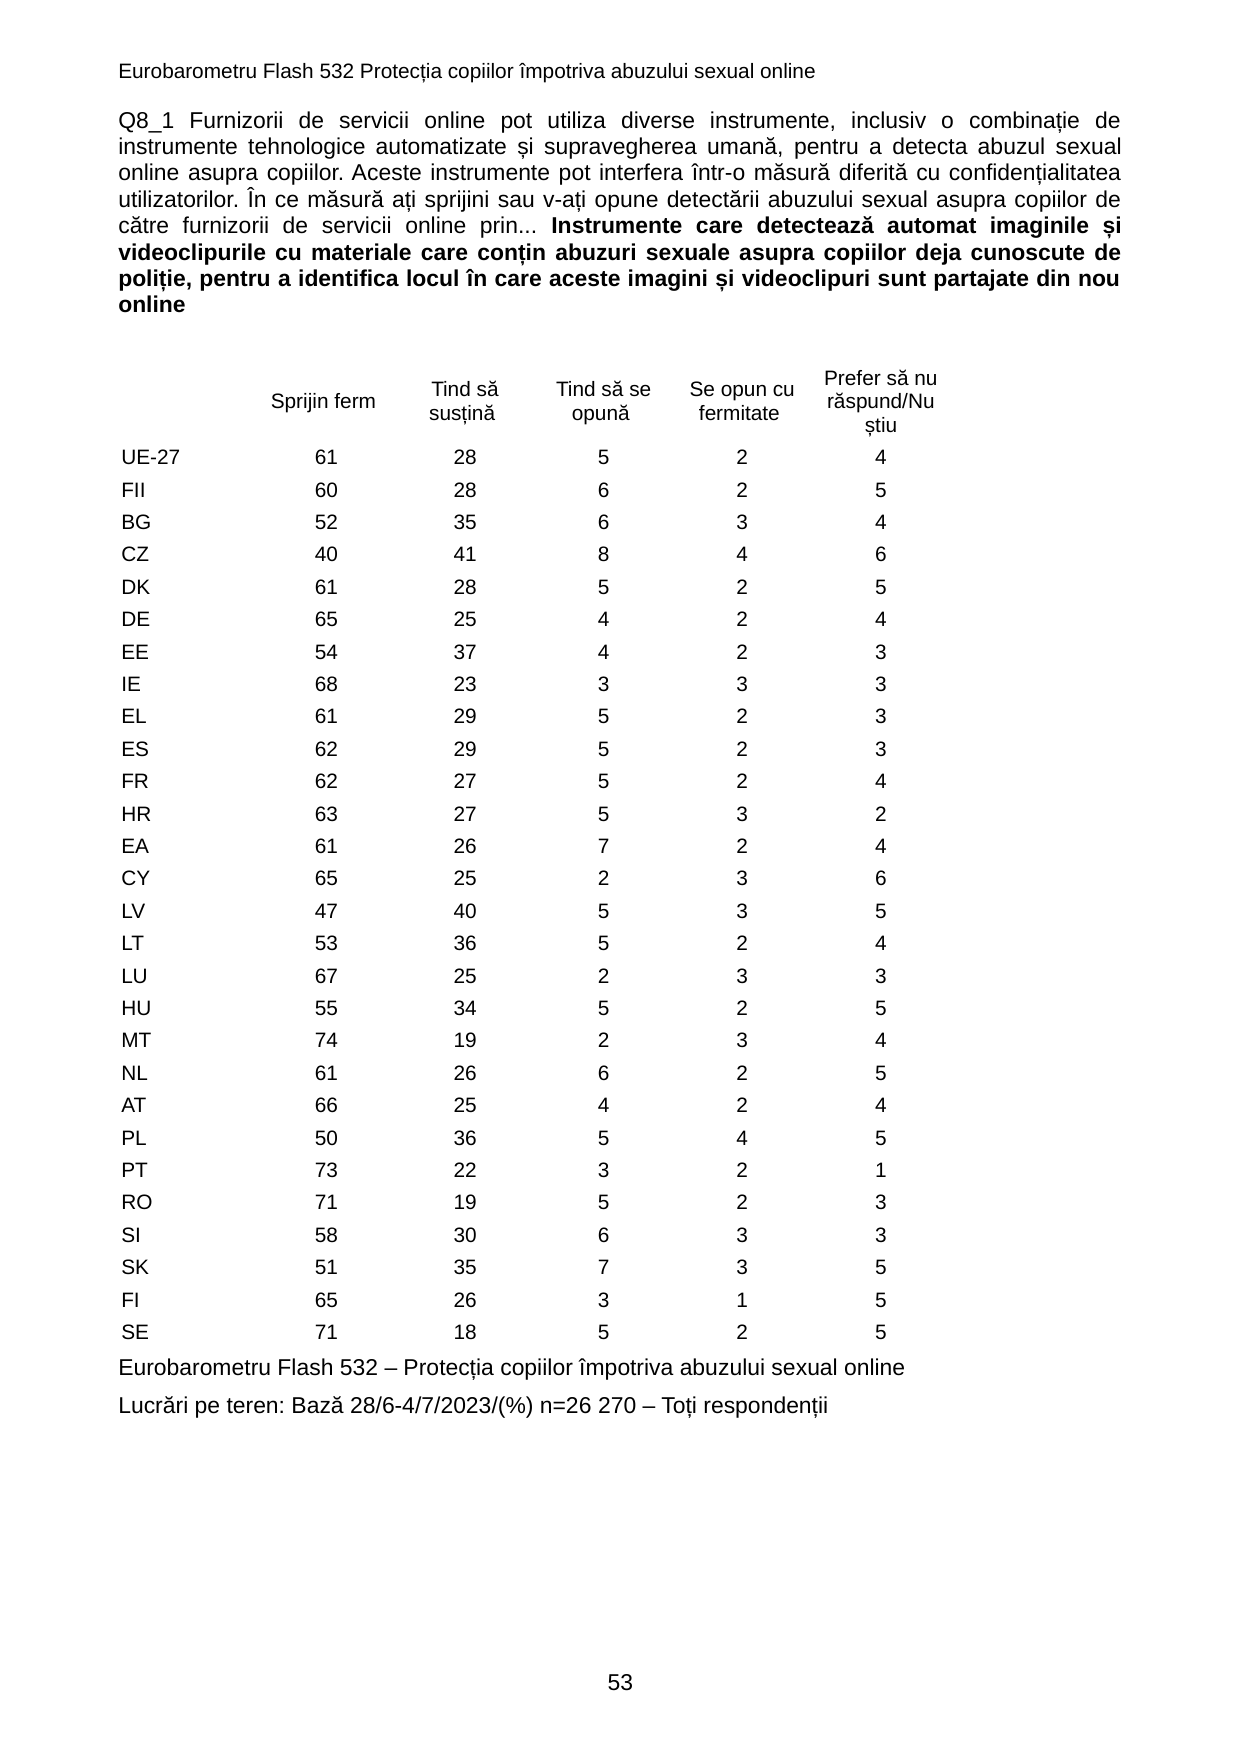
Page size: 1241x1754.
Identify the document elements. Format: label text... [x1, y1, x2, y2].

table_cell 3 [811, 700, 950, 732]
table_cell 3 [811, 1219, 950, 1251]
table_cell 47 [257, 895, 395, 927]
table_cell 3 [811, 1186, 950, 1218]
table_cell 2 [673, 733, 811, 765]
table_cell 51 [257, 1251, 395, 1283]
text Eurobarometru Flash 532 – Protecția copiilor împotriva abuzului sexual online [118, 1354, 1122, 1380]
table_cell CY [118, 862, 257, 894]
table_cell 2 [673, 1186, 811, 1218]
table_cell 61 [257, 1056, 395, 1089]
table_cell 60 [257, 473, 395, 506]
table_cell 26 [395, 1056, 534, 1089]
table_cell 27 [395, 797, 534, 830]
table_cell 2 [673, 1089, 811, 1121]
table_cell 62 [257, 733, 395, 765]
table_cell EA [118, 830, 257, 862]
table_cell 29 [395, 700, 534, 732]
table_cell 3 [673, 862, 811, 894]
table_cell UE-27 [118, 441, 257, 473]
table_cell MT [118, 1024, 257, 1056]
table_cell 5 [534, 1316, 673, 1348]
table_cell 2 [673, 635, 811, 668]
table_cell DE [118, 603, 257, 635]
table_cell 6 [534, 1219, 673, 1251]
table_cell 7 [534, 1251, 673, 1283]
table_cell 28 [395, 441, 534, 473]
table_cell 67 [257, 959, 395, 992]
table_cell 7 [534, 830, 673, 862]
table_cell 4 [534, 1089, 673, 1121]
table_cell NL [118, 1056, 257, 1089]
table_header Prefer să nu răspund/Nu știu [811, 362, 950, 441]
table_cell LT [118, 927, 257, 959]
table_cell 5 [534, 927, 673, 959]
table_cell 19 [395, 1024, 534, 1056]
table_cell 3 [811, 959, 950, 992]
table_cell 53 [257, 927, 395, 959]
table_cell FII [118, 473, 257, 506]
table_cell SK [118, 1251, 257, 1283]
table_cell 5 [811, 1316, 950, 1348]
table_cell LU [118, 959, 257, 992]
table_cell 66 [257, 1089, 395, 1121]
table_cell 3 [534, 1154, 673, 1186]
table_cell 5 [534, 895, 673, 927]
table_cell 23 [395, 668, 534, 700]
table_cell 36 [395, 1121, 534, 1154]
table_cell BG [118, 506, 257, 538]
table_cell ES [118, 733, 257, 765]
table_cell 4 [673, 538, 811, 571]
table_cell 27 [395, 765, 534, 797]
table_cell 8 [534, 538, 673, 571]
table_cell 6 [534, 506, 673, 538]
table_cell 3 [534, 668, 673, 700]
text Lucrări pe teren: Bază 28/6-4/7/2023/(%) n=26 270 – Toți respondenții [118, 1392, 1122, 1418]
table_cell 71 [257, 1186, 395, 1218]
table_cell 61 [257, 571, 395, 603]
table_cell CZ [118, 538, 257, 571]
table_cell 4 [811, 506, 950, 538]
table_cell 50 [257, 1121, 395, 1154]
table_cell 3 [811, 668, 950, 700]
table_cell 30 [395, 1219, 534, 1251]
table_cell 62 [257, 765, 395, 797]
table_cell 71 [257, 1316, 395, 1348]
table_header [118, 362, 257, 441]
table_cell 36 [395, 927, 534, 959]
table_cell 61 [257, 441, 395, 473]
table_cell 4 [811, 927, 950, 959]
table_cell 2 [673, 992, 811, 1024]
table_cell DK [118, 571, 257, 603]
table_cell 25 [395, 862, 534, 894]
table_cell 5 [811, 895, 950, 927]
text Q8_1 Furnizorii de servicii online pot utiliza diverse instrumente, inclusiv o combinație de instrumente tehnologice automatizate și supravegherea umană, pentru a detecta abuzul sexual online asupra copiilor. Aceste instrumente pot interfera într-o măsură diferită cu confidențialitatea utilizatorilor. În ce măsură ați sprijini sau v-ați opune detectării abuzului sexual asupra copiilor de către furnizorii de servicii online prin... Instrumente care detectează automat imaginile și videoclipurile cu materiale care conțin abuzuri sexuale asupra copiilor deja cunoscute de poliție, pentru a identifica locul în care aceste imagini și videoclipuri sunt partajate din nou online [118, 107, 1122, 317]
table_cell 73 [257, 1154, 395, 1186]
table_header Tind să se opună [534, 362, 673, 441]
table_cell 5 [811, 571, 950, 603]
table_cell 2 [673, 571, 811, 603]
table_cell 2 [534, 862, 673, 894]
table_cell SE [118, 1316, 257, 1348]
table_cell 4 [811, 830, 950, 862]
table_cell 25 [395, 959, 534, 992]
table_cell 4 [811, 441, 950, 473]
table_cell 5 [811, 1283, 950, 1316]
table_cell 6 [534, 473, 673, 506]
table_cell 3 [673, 1024, 811, 1056]
table_cell 5 [534, 441, 673, 473]
table_header Sprijin ferm [257, 362, 395, 441]
table_cell 26 [395, 1283, 534, 1316]
table_cell PL [118, 1121, 257, 1154]
table_cell 4 [811, 765, 950, 797]
table_cell 5 [534, 797, 673, 830]
table_cell 5 [811, 1251, 950, 1283]
table_cell 2 [673, 1154, 811, 1186]
table_cell 2 [673, 473, 811, 506]
table_cell IE [118, 668, 257, 700]
table_cell 6 [811, 862, 950, 894]
table_cell 1 [811, 1154, 950, 1186]
table_header Se opun cu fermitate [673, 362, 811, 441]
table_cell 3 [673, 506, 811, 538]
table_cell 4 [534, 635, 673, 668]
table_cell 5 [534, 765, 673, 797]
table_cell 1 [673, 1283, 811, 1316]
table_cell 25 [395, 1089, 534, 1121]
table_cell 2 [673, 1316, 811, 1348]
table_cell FR [118, 765, 257, 797]
table_cell 3 [673, 668, 811, 700]
table_cell 37 [395, 635, 534, 668]
table_cell 40 [395, 895, 534, 927]
table_cell 61 [257, 830, 395, 862]
table_cell 6 [534, 1056, 673, 1089]
table_cell 3 [811, 733, 950, 765]
table_cell 63 [257, 797, 395, 830]
table_cell 41 [395, 538, 534, 571]
table_cell 3 [673, 797, 811, 830]
table_cell 2 [673, 765, 811, 797]
table_cell 3 [673, 1251, 811, 1283]
table_cell FI [118, 1283, 257, 1316]
table_cell AT [118, 1089, 257, 1121]
table_cell 4 [811, 603, 950, 635]
table_cell 65 [257, 862, 395, 894]
table_cell 5 [534, 571, 673, 603]
table_cell EL [118, 700, 257, 732]
table_cell 74 [257, 1024, 395, 1056]
table_cell 2 [673, 441, 811, 473]
table_cell 3 [534, 1283, 673, 1316]
table_cell 18 [395, 1316, 534, 1348]
table_cell 5 [534, 733, 673, 765]
table_cell 5 [534, 1186, 673, 1218]
table_cell 40 [257, 538, 395, 571]
table_cell 34 [395, 992, 534, 1024]
table_cell 52 [257, 506, 395, 538]
table_cell 25 [395, 603, 534, 635]
table_cell 2 [673, 603, 811, 635]
table_cell PT [118, 1154, 257, 1186]
table_cell 3 [673, 959, 811, 992]
table_cell SI [118, 1219, 257, 1251]
table_cell HU [118, 992, 257, 1024]
table_cell 2 [534, 1024, 673, 1056]
table_cell 28 [395, 473, 534, 506]
table_cell 2 [811, 797, 950, 830]
table_cell 3 [811, 635, 950, 668]
table_cell 5 [811, 1121, 950, 1154]
table_cell 55 [257, 992, 395, 1024]
table_cell EE [118, 635, 257, 668]
table_cell 5 [811, 992, 950, 1024]
table_cell 54 [257, 635, 395, 668]
table_cell 65 [257, 603, 395, 635]
table_cell 5 [811, 473, 950, 506]
table_cell LV [118, 895, 257, 927]
table_cell 65 [257, 1283, 395, 1316]
table_cell 58 [257, 1219, 395, 1251]
table_cell 5 [811, 1056, 950, 1089]
table_cell HR [118, 797, 257, 830]
table_cell 3 [673, 1219, 811, 1251]
table_cell 3 [673, 895, 811, 927]
table_cell 19 [395, 1186, 534, 1218]
table_cell 2 [534, 959, 673, 992]
table_cell 26 [395, 830, 534, 862]
table_cell 28 [395, 571, 534, 603]
table_cell 5 [534, 700, 673, 732]
table_cell RO [118, 1186, 257, 1218]
table_cell 5 [534, 1121, 673, 1154]
table_cell 4 [811, 1024, 950, 1056]
table_cell 35 [395, 1251, 534, 1283]
table_cell 4 [673, 1121, 811, 1154]
table_cell 22 [395, 1154, 534, 1186]
table_cell 29 [395, 733, 534, 765]
table_cell 35 [395, 506, 534, 538]
table_cell 68 [257, 668, 395, 700]
table_header Tind să susțină [395, 362, 534, 441]
table_cell 61 [257, 700, 395, 732]
table_cell 4 [811, 1089, 950, 1121]
table_cell 2 [673, 830, 811, 862]
table_cell 5 [534, 992, 673, 1024]
table_cell 2 [673, 1056, 811, 1089]
table_cell 4 [534, 603, 673, 635]
table_cell 2 [673, 700, 811, 732]
table_cell 2 [673, 927, 811, 959]
table_cell 6 [811, 538, 950, 571]
